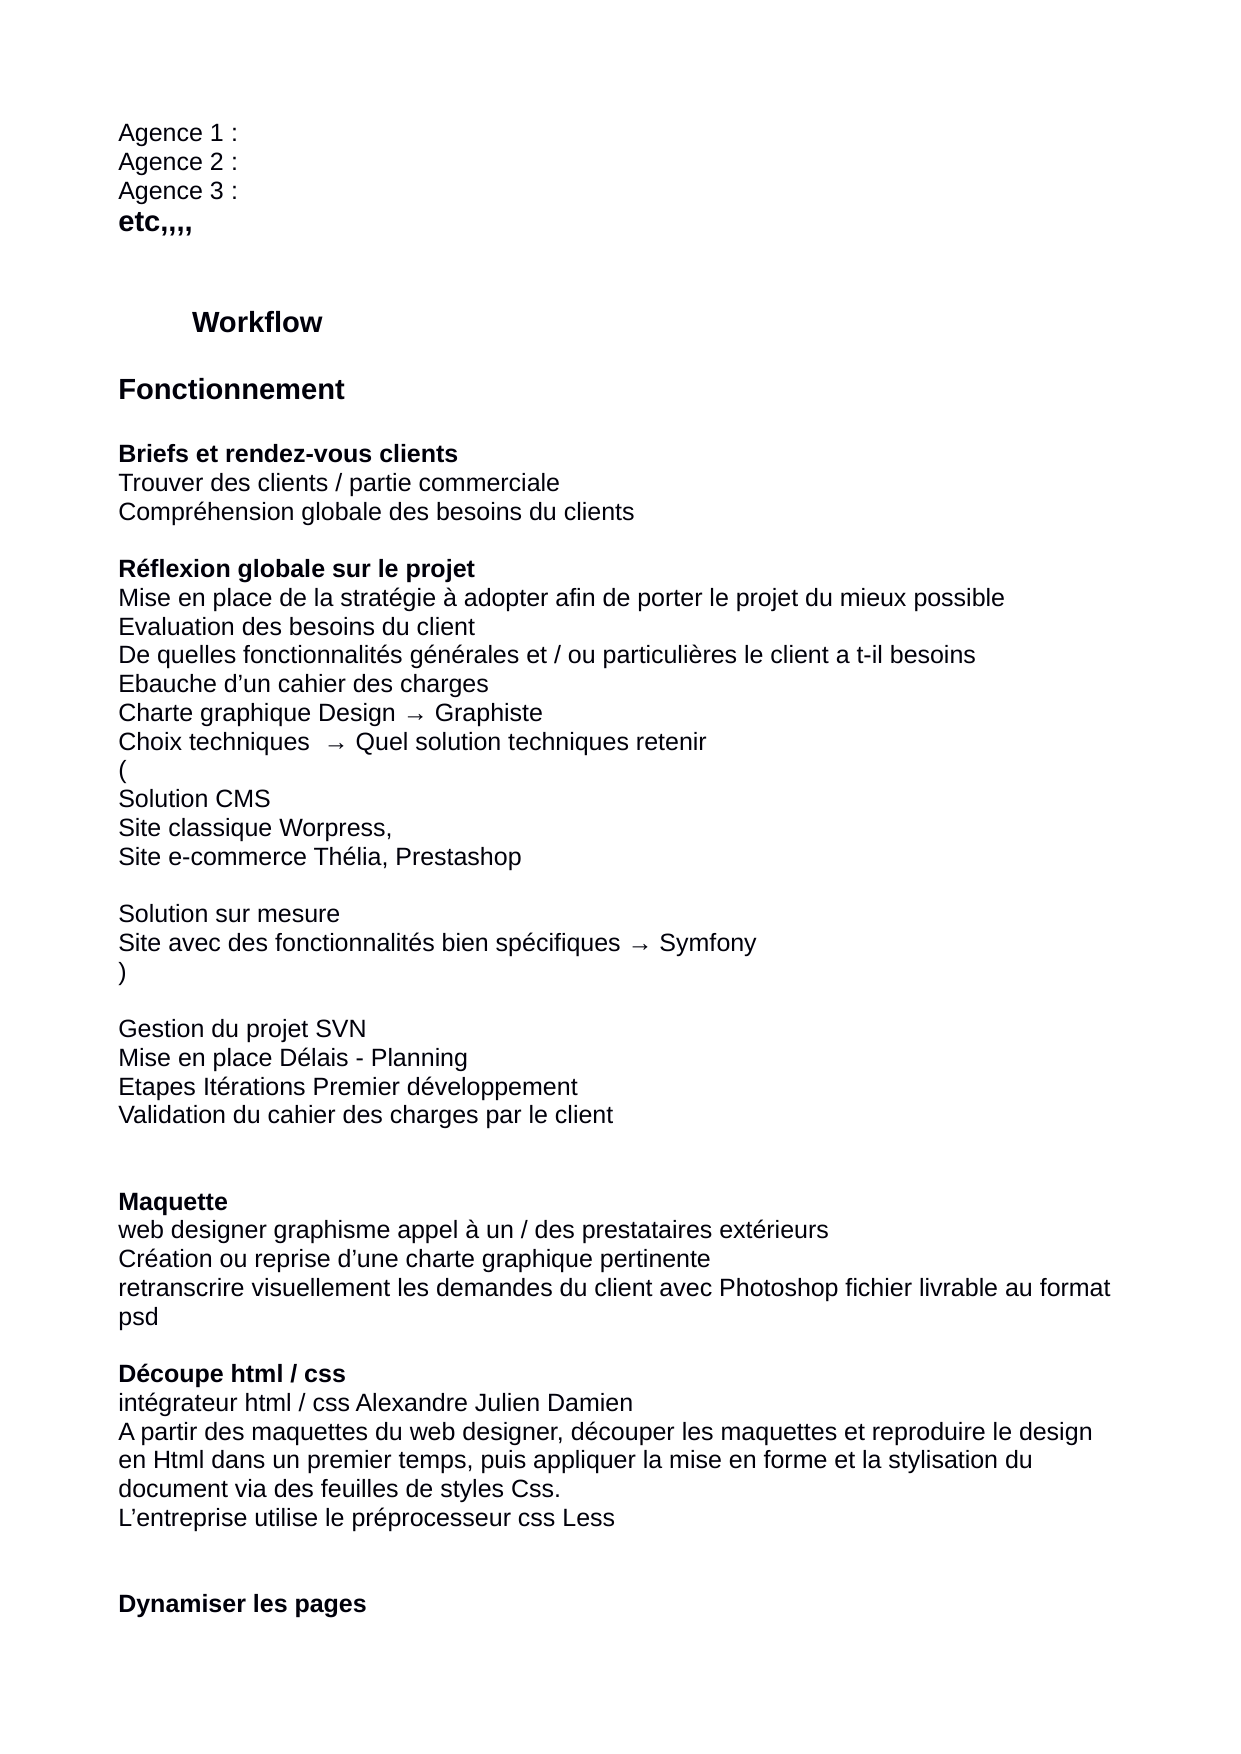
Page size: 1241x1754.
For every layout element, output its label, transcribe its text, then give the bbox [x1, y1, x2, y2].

text etc,,,, [118, 204, 1122, 238]
text ) [118, 957, 1122, 985]
text Solution CMS [118, 784, 1122, 813]
text Choix techniques → Quel solution techniques retenir [118, 727, 1122, 755]
text Etapes Itérations Premier développement [118, 1072, 1122, 1100]
text Briefs et rendez-vous clients [118, 439, 1122, 468]
text Validation du cahier des charges par le client [118, 1100, 1122, 1129]
text Agence 2 : [118, 147, 1122, 176]
text Workflow [118, 305, 1122, 338]
text Dynamiser les pages [118, 1589, 1122, 1618]
text Charte graphique Design → Graphiste [118, 698, 1122, 727]
text Fonctionnement [118, 372, 1122, 406]
text Evaluation des besoins du client [118, 612, 1122, 640]
text L’entreprise utilise le préprocesseur css Less [118, 1503, 1122, 1532]
text ( [118, 755, 1122, 784]
text Mise en place de la stratégie à adopter afin de porter le projet du mieux possible [118, 583, 1122, 612]
text Agence 1 : [118, 118, 1122, 147]
text Maquette [118, 1187, 1122, 1215]
text Solution sur mesure [118, 899, 1122, 928]
text Site e-commerce Thélia, Prestashop [118, 842, 1122, 870]
text Ebauche d’un cahier des charges [118, 669, 1122, 698]
text Trouver des clients / partie commerciale [118, 468, 1122, 497]
text web designer graphisme appel à un / des prestataires extérieurs [118, 1215, 1122, 1244]
text A partir des maquettes du web designer, découper les maquettes et reproduire le design en Html dans un premier temps, puis appliquer la mise en forme et la stylisation du document via des feuilles de styles Css. [118, 1417, 1122, 1503]
text Site classique Worpress, [118, 813, 1122, 842]
text Mise en place Délais - Planning [118, 1043, 1122, 1072]
text De quelles fonctionnalités générales et / ou particulières le client a t-il besoins [118, 640, 1122, 669]
text Agence 3 : [118, 176, 1122, 204]
text retranscrire visuellement les demandes du client avec Photoshop fichier livrable au format psd [118, 1273, 1122, 1330]
text Découpe html / css [118, 1359, 1122, 1388]
text Réflexion globale sur le projet [118, 554, 1122, 583]
text Création ou reprise d’une charte graphique pertinente [118, 1244, 1122, 1273]
text Compréhension globale des besoins du clients [118, 497, 1122, 525]
text Site avec des fonctionnalités bien spécifiques → Symfony [118, 928, 1122, 957]
text intégrateur html / css Alexandre Julien Damien [118, 1388, 1122, 1417]
text Gestion du projet SVN [118, 1014, 1122, 1043]
